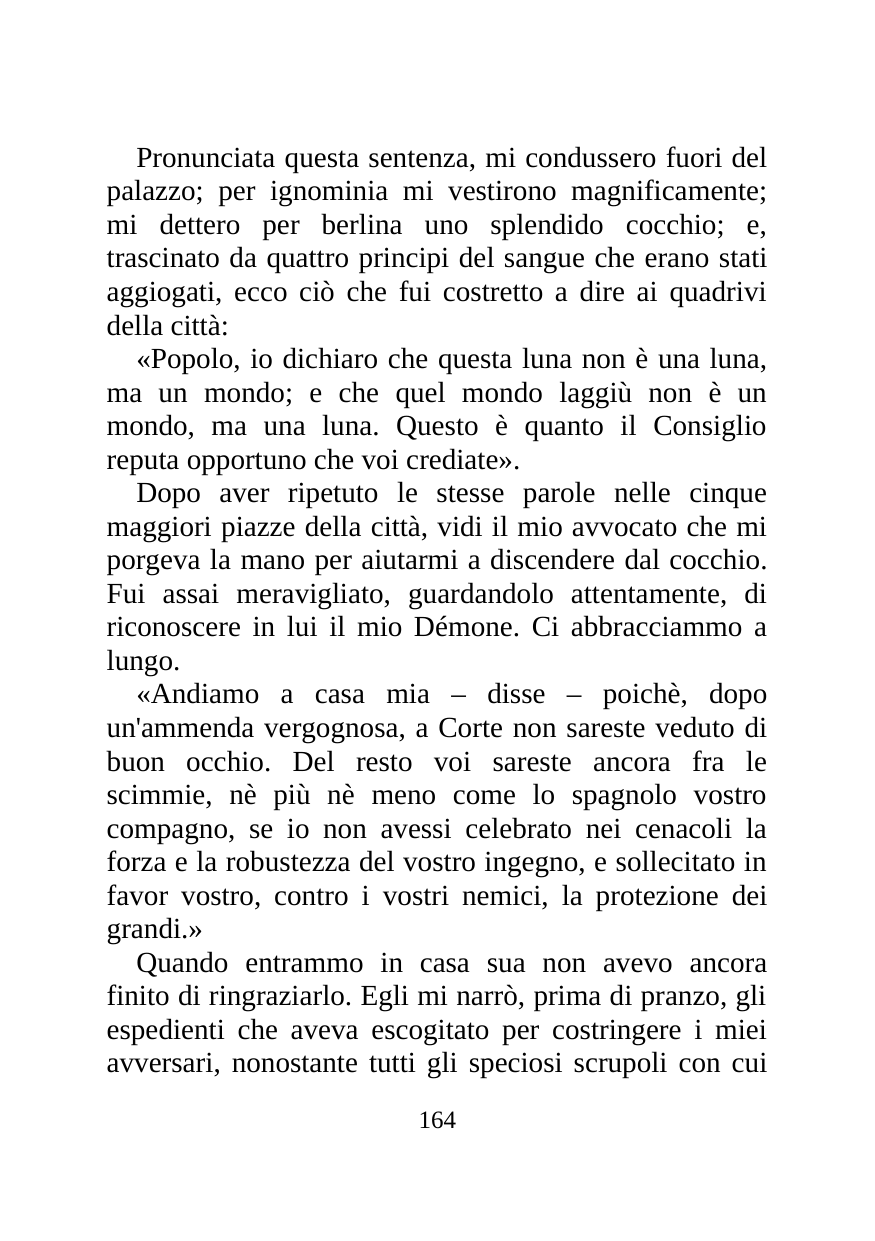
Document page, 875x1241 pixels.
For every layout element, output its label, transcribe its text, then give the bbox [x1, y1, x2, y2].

text Pronunciata questa sentenza, mi condussero fuori del palazzo; per ignominia mi vestirono magnificamente; mi dettero per berlina uno splendido cocchio; e, trascinato da quattro principi del sangue che erano stati aggiogati, ecco ciò che fui costretto a dire ai quadrivi della città: [106, 140, 768, 341]
text Dopo aver ripetuto le stesse parole nelle cinque maggiori piazze della città, vidi il mio avvocato che mi porgeva la mano per aiutarmi a discendere dal cocchio. Fui assai meravigliato, guardandolo attentamente, di riconoscere in lui il mio Démone. Ci abbracciammo a lungo. [106, 475, 768, 677]
text Quando entrammo in casa sua non avevo ancora finito di ringraziarlo. Egli mi narrò, prima di pranzo, gli espedienti che aveva escogitato per costringere i miei avversari, nonostante tutti gli speciosi scrupoli con cui [106, 945, 768, 1079]
text «Andiamo a casa mia ‒ disse ‒ poichè, dopo un'ammenda vergognosa, a Corte non sareste veduto di buon occhio. Del resto voi sareste ancora fra le scimmie, nè più nè meno come lo spagnolo vostro compagno, se io non avessi celebrato nei cenacoli la forza e la robustezza del vostro ingegno, e sollecitato in favor vostro, contro i vostri nemici, la protezione dei grandi.» [106, 677, 768, 945]
text «Popolo, io dichiaro che questa luna non è una luna, ma un mondo; e che quel mondo laggiù non è un mondo, ma una luna. Questo è quanto il Consiglio reputa opportuno che voi crediate». [106, 341, 768, 475]
